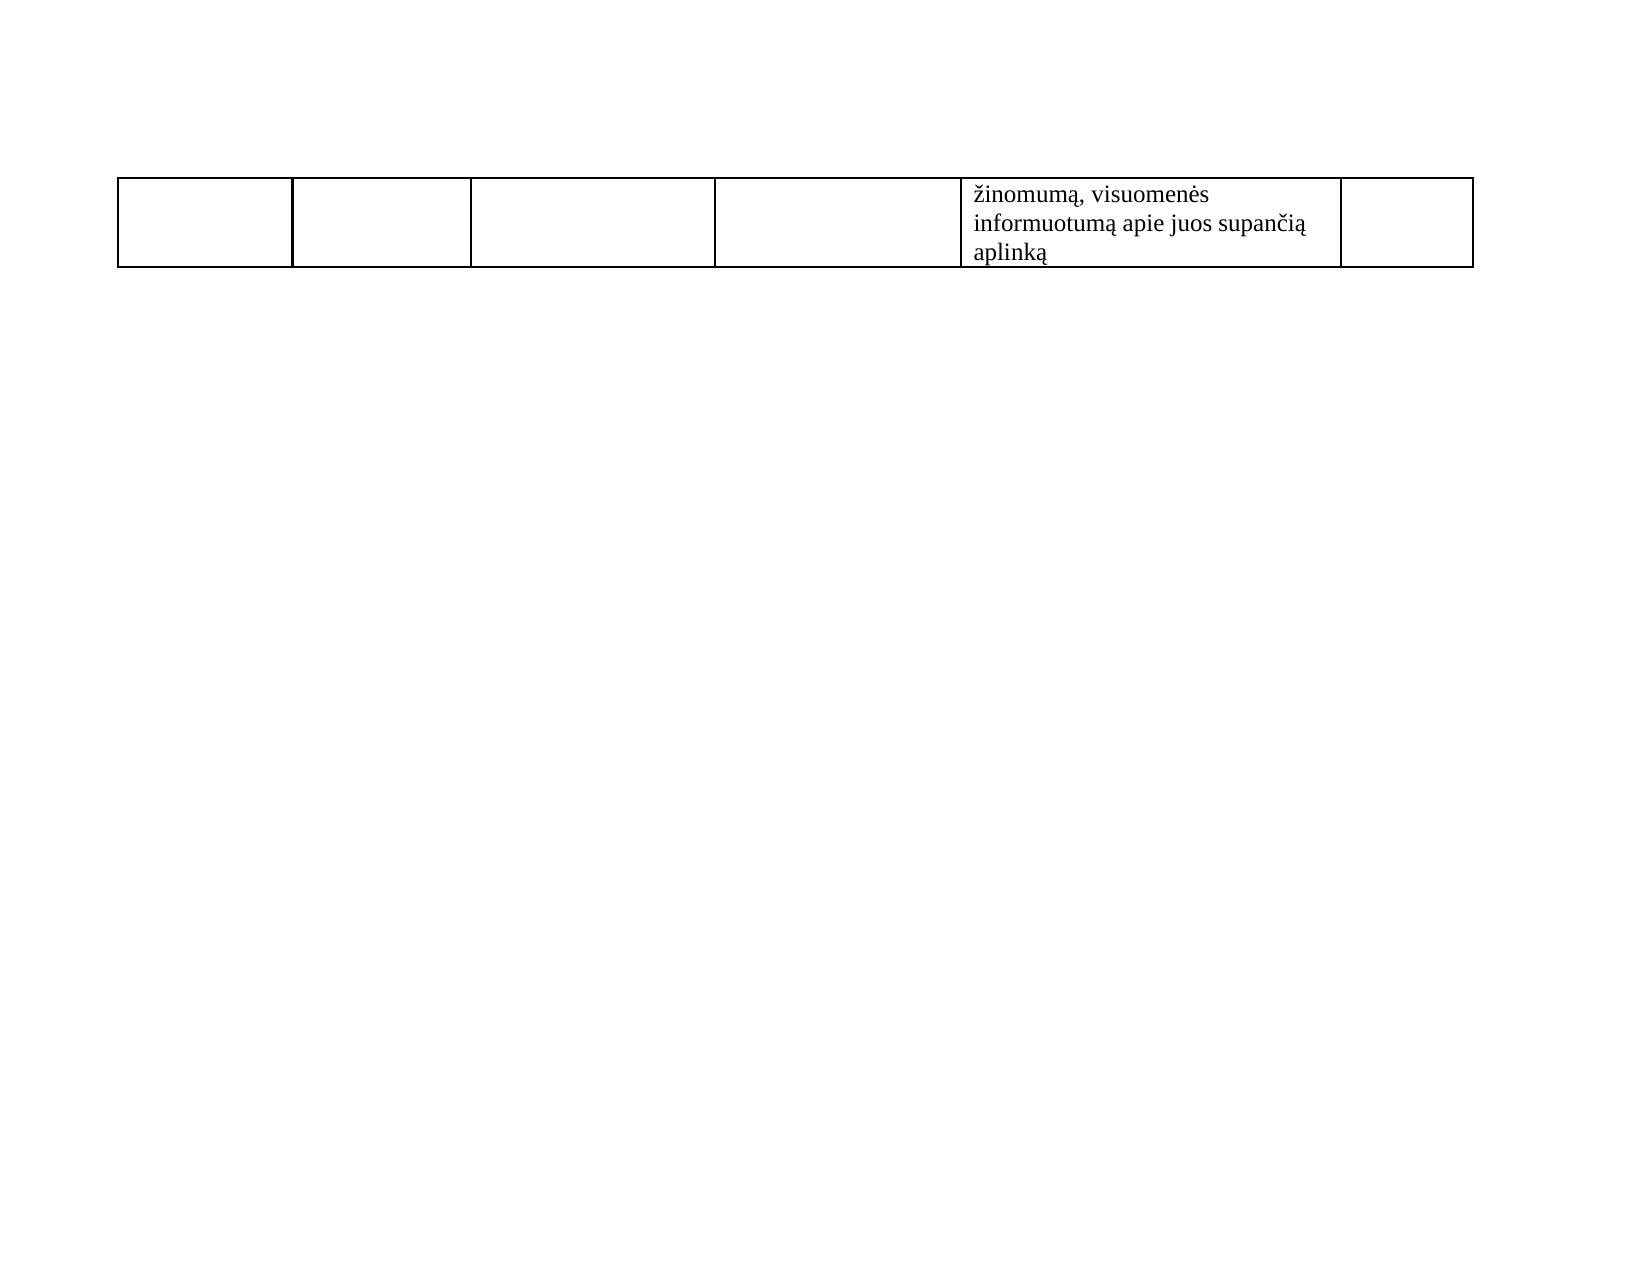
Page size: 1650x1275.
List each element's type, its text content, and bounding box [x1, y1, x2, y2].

table_cell [951, 268, 975, 296]
table_cell [119, 179, 291, 266]
table_cell [1368, 268, 1473, 296]
table_cell [492, 268, 621, 296]
table_cell [118, 268, 153, 296]
table_cell [293, 268, 466, 296]
table_cell [1125, 268, 1218, 296]
table_cell [1316, 268, 1368, 296]
table_cell [751, 268, 951, 296]
table_cell [472, 179, 714, 266]
table_cell [294, 179, 470, 266]
table_cell [1342, 179, 1472, 266]
table_cell [1056, 268, 1125, 296]
table_cell žinomumą, visuomenės informuotumą apie juos supančią aplinką [962, 179, 1340, 266]
table_cell [726, 268, 751, 296]
table_cell [1218, 268, 1316, 296]
table_cell [716, 179, 960, 266]
table_cell [153, 268, 292, 296]
table_cell [466, 268, 492, 296]
table_cell [621, 268, 726, 296]
table_cell [975, 268, 1056, 296]
